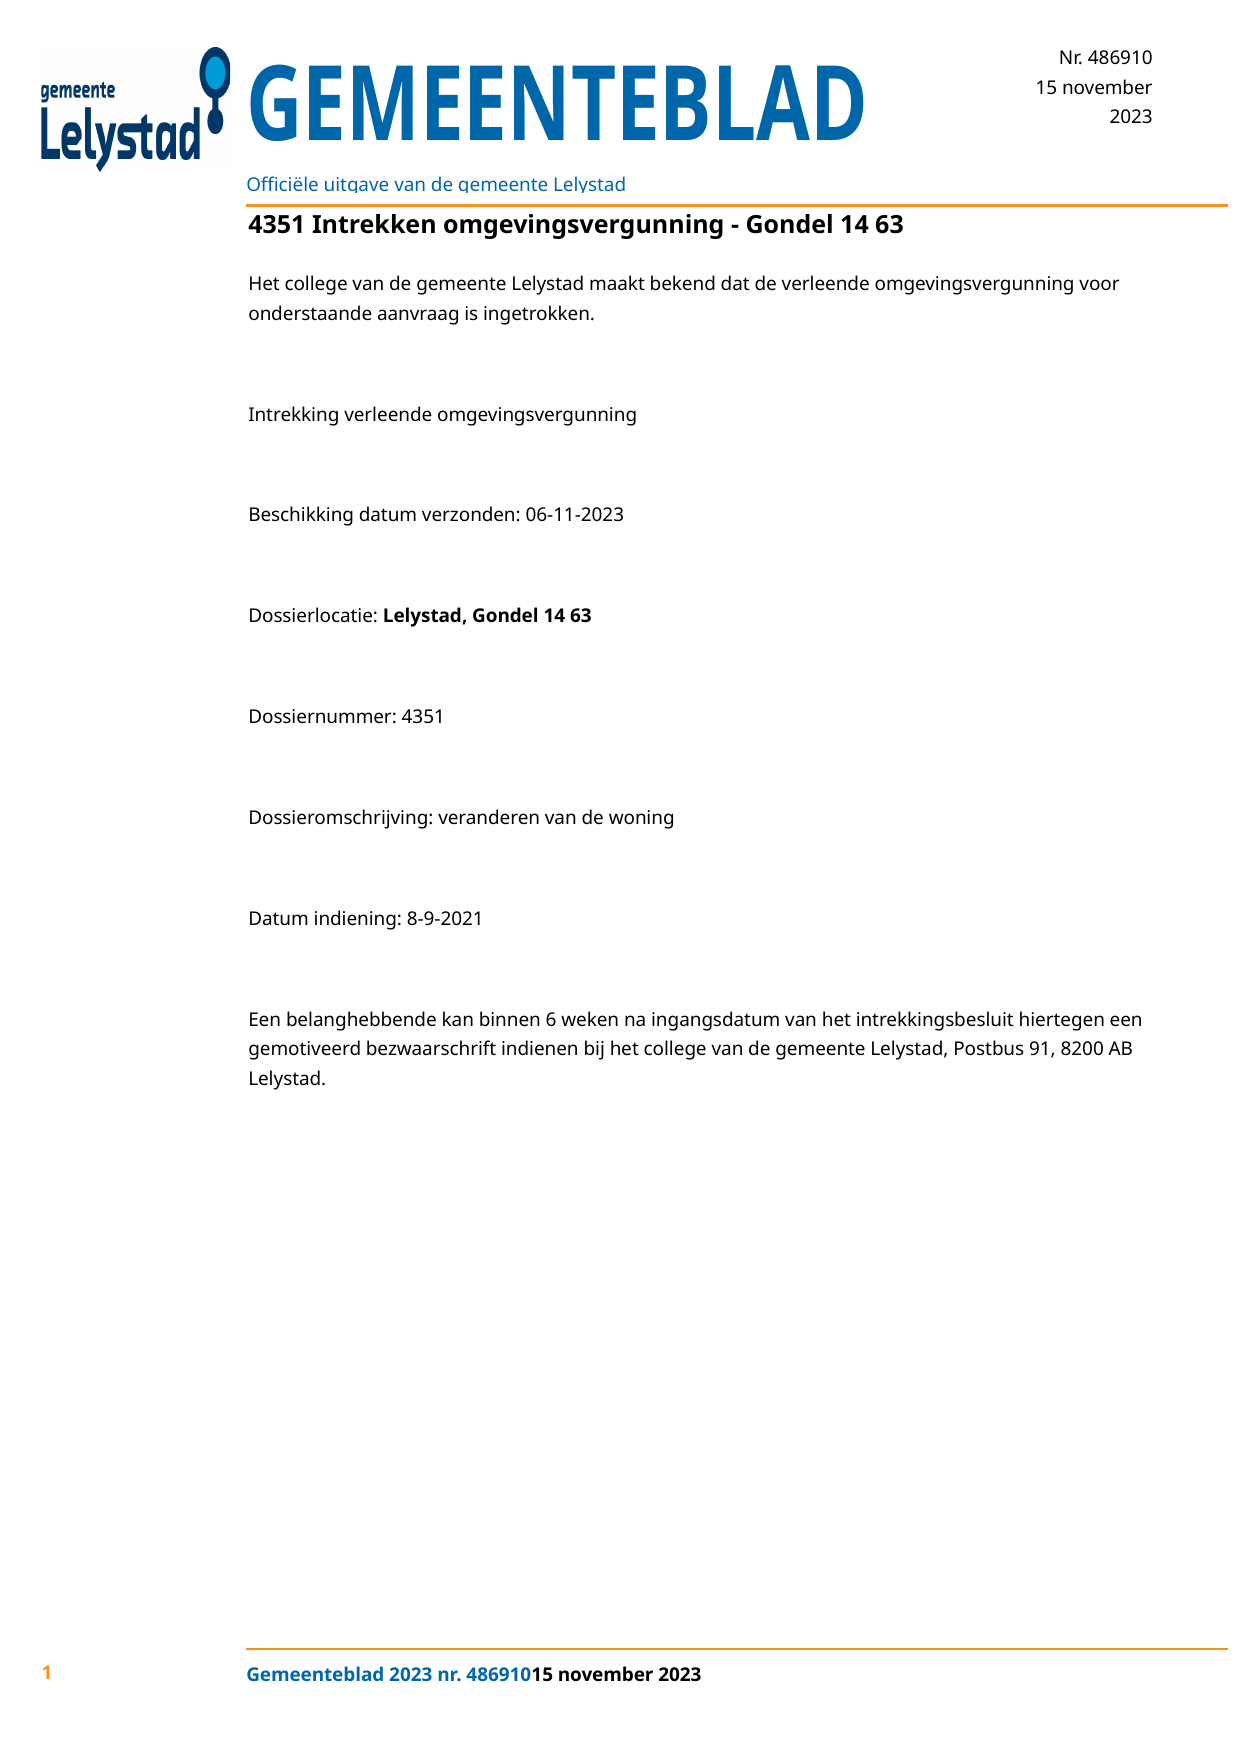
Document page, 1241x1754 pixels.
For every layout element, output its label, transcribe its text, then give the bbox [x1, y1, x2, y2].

text Een belanghebbende kan binnen 6 weken na ingangsdatum van het intrekkingsbesluit hiertegen een gemotiveerd bezwaarschrift indienen bij het college van de gemeente Lelystad, Postbus 91, 8200 AB Lelystad. [248, 1006, 1152, 1091]
text Dossieromschrijving: veranderen van de woning [248, 804, 1152, 830]
text Datum indiening: 8-9-2021 [248, 905, 1152, 931]
text Het college van de gemeente Lelystad maakt bekend dat de verleende omgevingsvergunning voor onderstaande aanvraag is ingetrokken. [248, 270, 1152, 326]
text Dossiernummer: 4351 [248, 703, 1152, 729]
text Beschikking datum verzonden: 06-11-2023 [248, 502, 1152, 527]
text Intrekking verleende omgevingsvergunning [248, 401, 1152, 426]
picture [41, 47, 231, 172]
text 4351 Intrekken omgevingsvergunning - Gondel 14 63 [248, 207, 1152, 241]
text Dossierlocatie: Lelystad, Gondel 14 63 [248, 602, 1152, 628]
